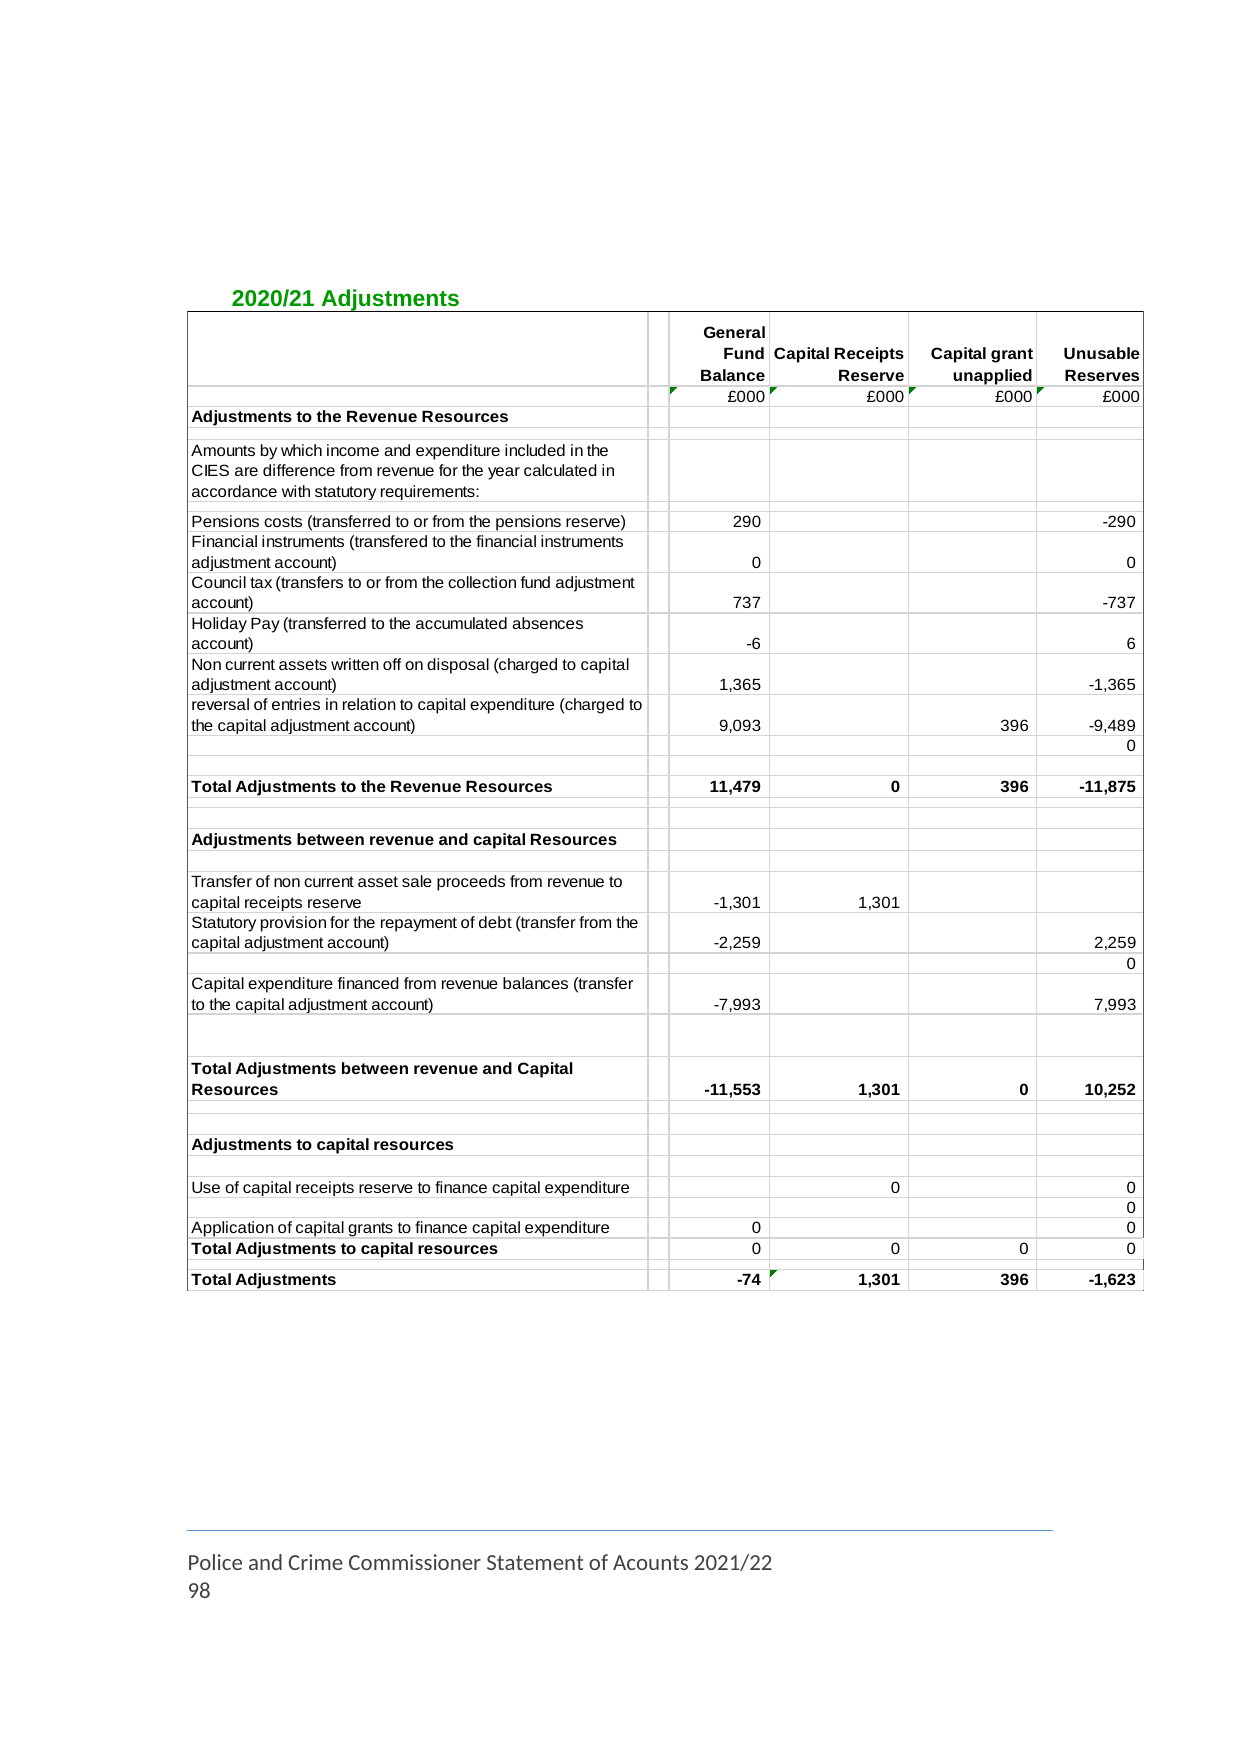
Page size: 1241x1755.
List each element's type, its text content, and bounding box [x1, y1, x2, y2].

text 2020/21 Adjustments [232, 285, 1053, 311]
